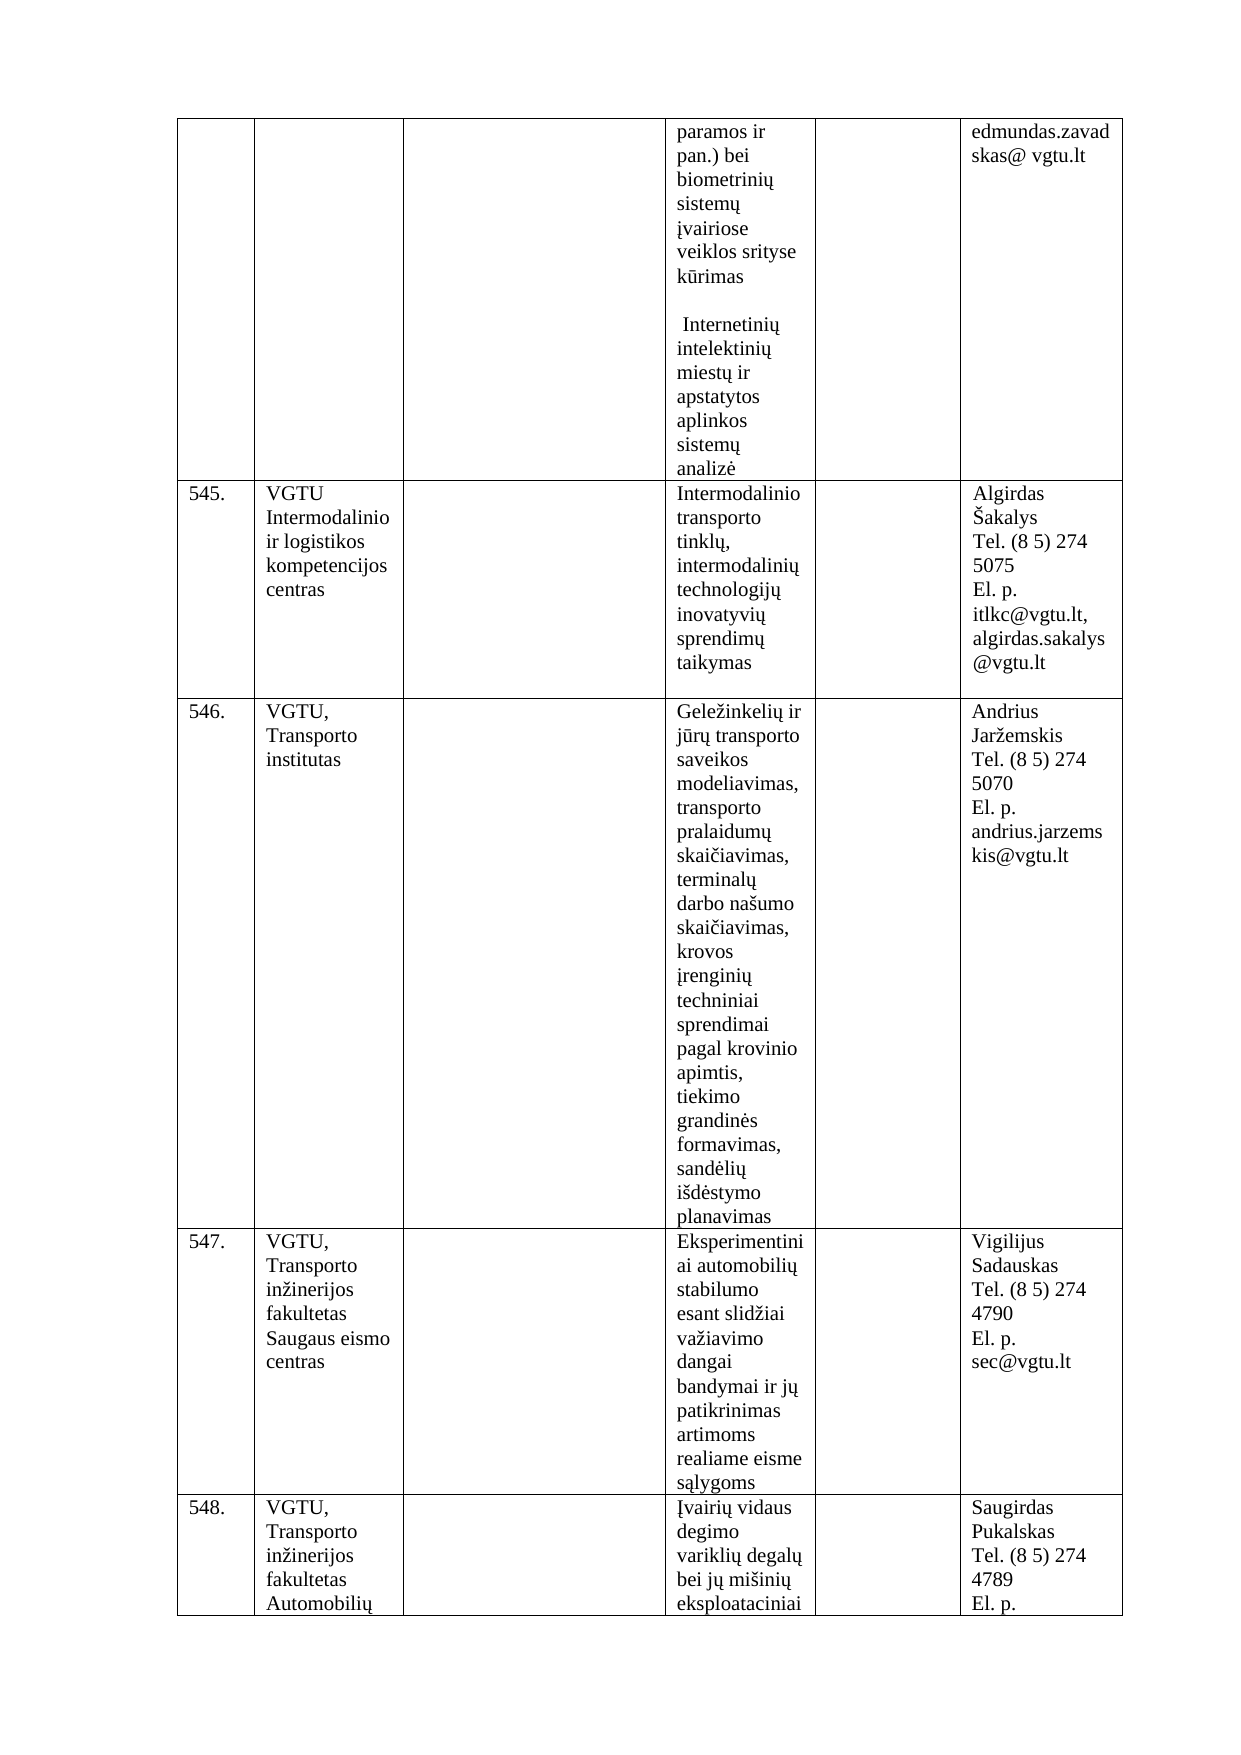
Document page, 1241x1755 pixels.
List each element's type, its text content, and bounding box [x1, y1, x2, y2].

table_cell 546. [178, 699, 254, 1228]
table_cell VGTU, Transporto inžinerijos fakultetas Automobilių [255, 1495, 403, 1615]
table_cell Vigilijus Sadauskas Tel. (8 5) 274 4790 El. p. sec@vgtu.lt [961, 1229, 1122, 1494]
table_cell 545. [178, 481, 254, 698]
table_cell [404, 481, 665, 698]
table_cell VGTU Intermodalinio ir logistikos kompetencijos centras [255, 481, 403, 698]
table_cell Saugirdas Pukalskas Tel. (8 5) 274 4789 El. p. [961, 1495, 1122, 1615]
table_cell [816, 1229, 960, 1494]
table_cell [816, 481, 960, 698]
table_cell [255, 119, 403, 480]
table_cell [178, 119, 254, 480]
table_cell [404, 699, 665, 1228]
table_cell [404, 1229, 665, 1494]
table_cell [816, 119, 960, 480]
table_cell Andrius Jaržemskis Tel. (8 5) 274 5070 El. p. andrius.jarzemskis@vgtu.lt [961, 699, 1122, 1228]
table_cell 547. [178, 1229, 254, 1494]
table_cell Algirdas Šakalys Tel. (8 5) 274 5075 El. p. itlkc@vgtu.lt, algirdas.sakalys@vgtu.lt [961, 481, 1122, 698]
table_cell Įvairių vidaus degimo variklių degalų bei jų mišinių eksploataciniai [666, 1495, 815, 1615]
table_cell VGTU, Transporto institutas [255, 699, 403, 1228]
table_cell VGTU, Transporto inžinerijos fakultetas Saugaus eismo centras [255, 1229, 403, 1494]
table_cell [816, 699, 960, 1228]
table_cell [816, 1495, 960, 1615]
table_cell Geležinkelių ir jūrų transporto saveikos modeliavimas, transporto pralaidumų skaičiavimas, terminalų darbo našumo skaičiavimas, krovos įrenginių techniniai sprendimai pagal krovinio apimtis, tiekimo grandinės formavimas, sandėlių išdėstymo planavimas [666, 699, 815, 1228]
table_cell edmundas.zavadskas@ vgtu.lt [961, 119, 1122, 480]
table_cell Eksperimentiniai automobilių stabilumo esant slidžiai važiavimo dangai bandymai ir jų patikrinimas artimoms realiame eisme sąlygoms [666, 1229, 815, 1494]
table_cell Intermodalinio transporto tinklų, intermodalinių technologijų inovatyvių sprendimų taikymas [666, 481, 815, 698]
table_cell paramos ir pan.) bei biometrinių sistemų įvairiose veiklos srityse kūrimas Internetinių intelektinių miestų ir apstatytos aplinkos sistemų analizė [666, 119, 815, 480]
table_cell [404, 1495, 665, 1615]
table_cell 548. [178, 1495, 254, 1615]
table_cell [404, 119, 665, 480]
